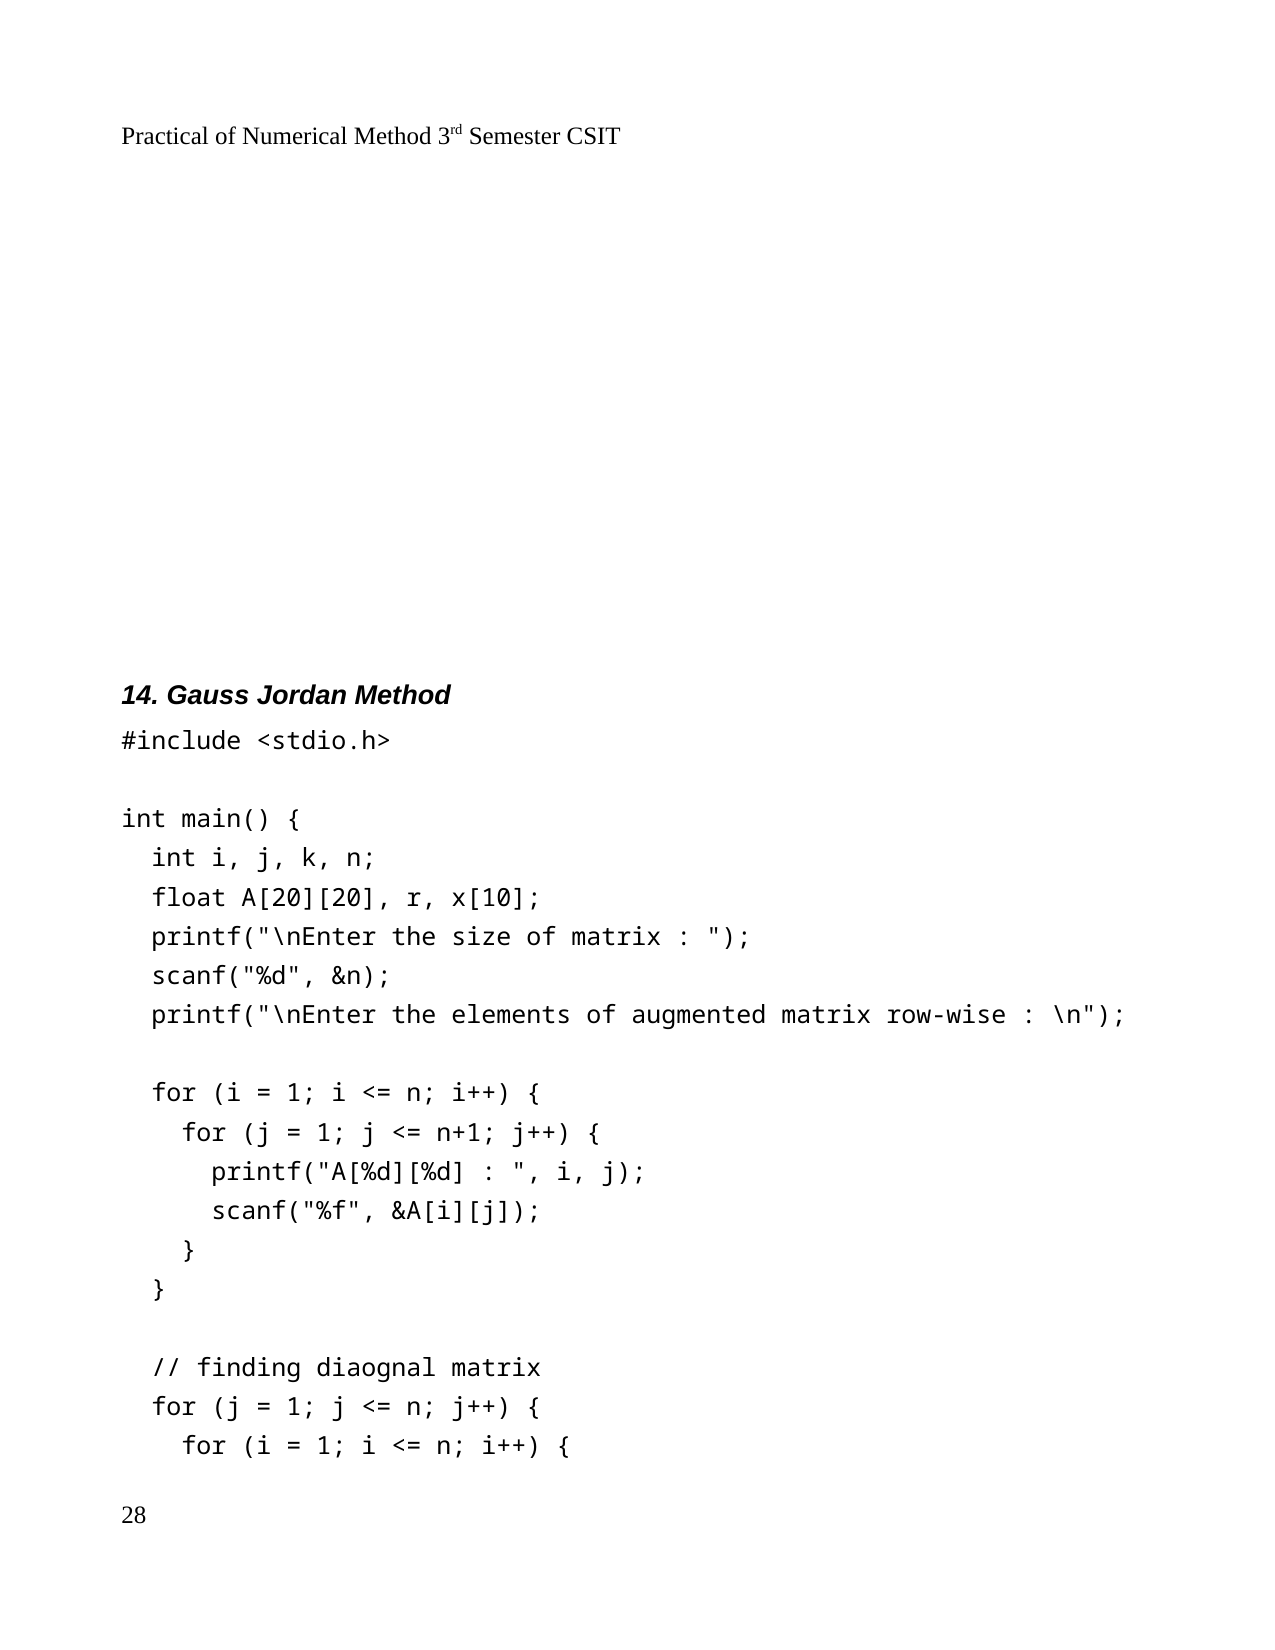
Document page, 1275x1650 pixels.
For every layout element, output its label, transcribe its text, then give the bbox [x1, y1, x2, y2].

text int main() { [121, 801, 1154, 835]
text } [121, 1271, 1154, 1305]
text printf("\nEnter the elements of augmented matrix row-wise : \n"); [121, 997, 1154, 1031]
text printf("A[%d][%d] : ", i, j); [121, 1153, 1154, 1187]
text int i, j, k, n; [121, 840, 1154, 874]
text printf("\nEnter the size of matrix : "); [121, 918, 1154, 952]
text // finding diaognal matrix [121, 1349, 1154, 1383]
text for (i = 1; i <= n; i++) { [121, 1428, 1154, 1462]
text for (j = 1; j <= n+1; j++) { [121, 1114, 1154, 1148]
subtitle 14. Gauss Jordan Method [121, 679, 1154, 710]
text #include <stdio.h> [121, 723, 1154, 757]
text for (j = 1; j <= n; j++) { [121, 1388, 1154, 1422]
text for (i = 1; i <= n; i++) { [121, 1075, 1154, 1109]
text float A[20][20], r, x[10]; [121, 879, 1154, 913]
text scanf("%f", &A[i][j]); [121, 1193, 1154, 1227]
text scanf("%d", &n); [121, 958, 1154, 992]
text } [121, 1232, 1154, 1266]
